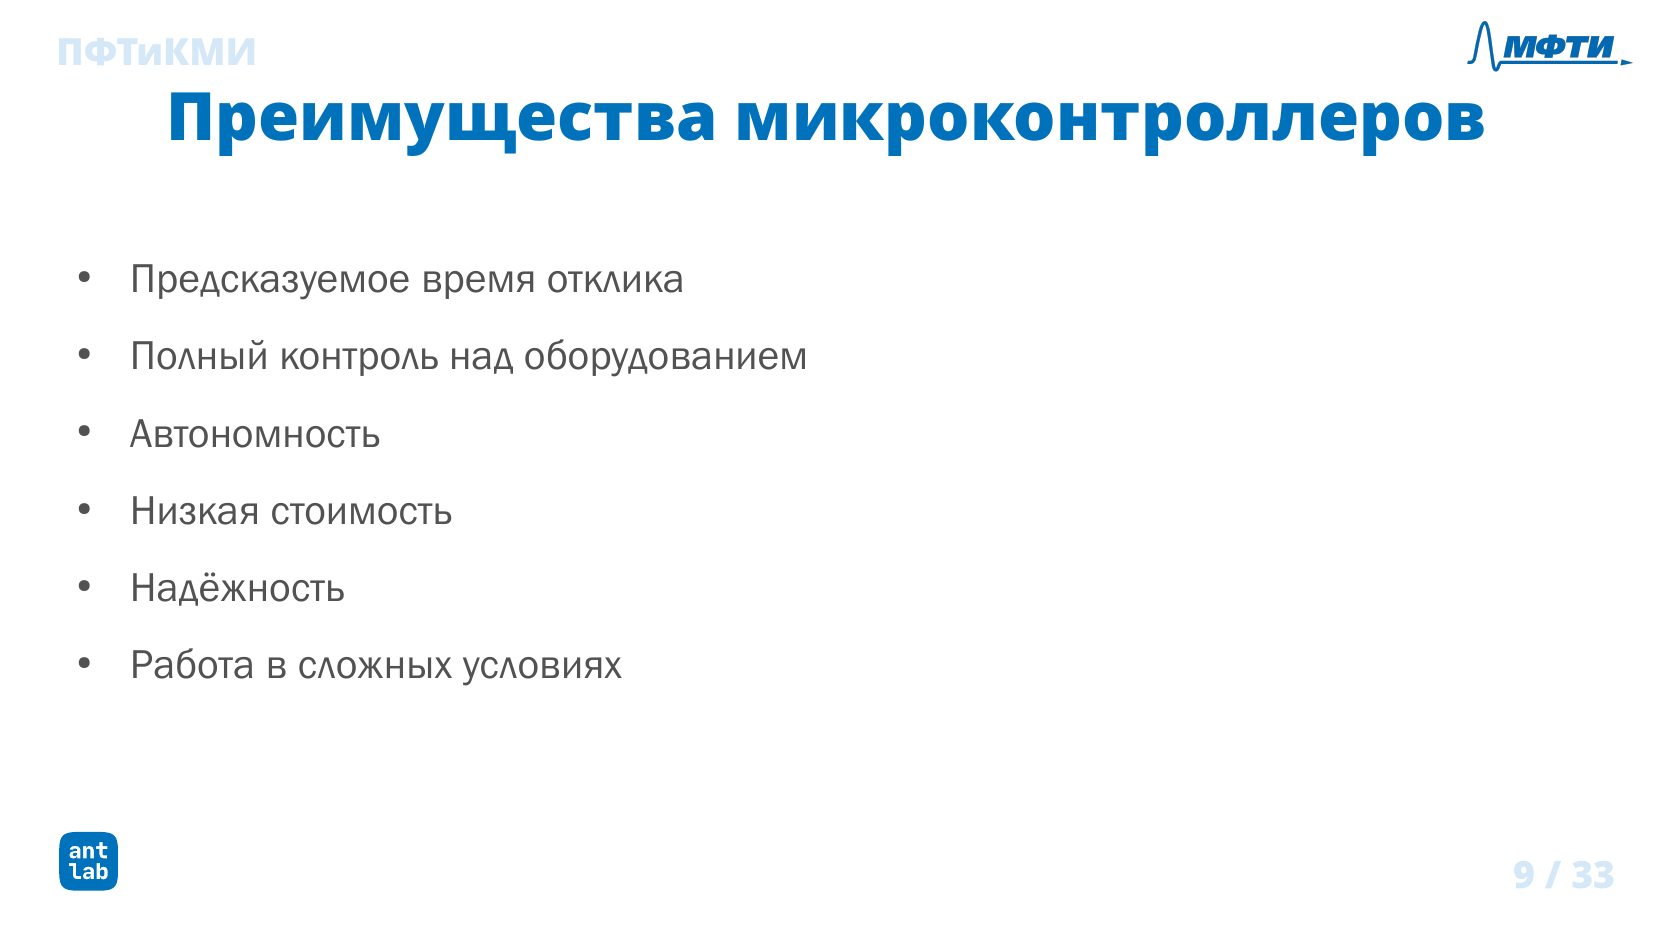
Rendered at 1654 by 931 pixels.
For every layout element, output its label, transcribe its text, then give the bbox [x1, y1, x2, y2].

picture [1446, 0, 1654, 93]
title Преимущества микроконтроллеров [82, 37, 1571, 177]
list Предсказуемое время отклика Полный контроль над оборудованием Автономность Низкая стоимость Надёжность Работа в сложных условиях [59, 177, 1625, 827]
